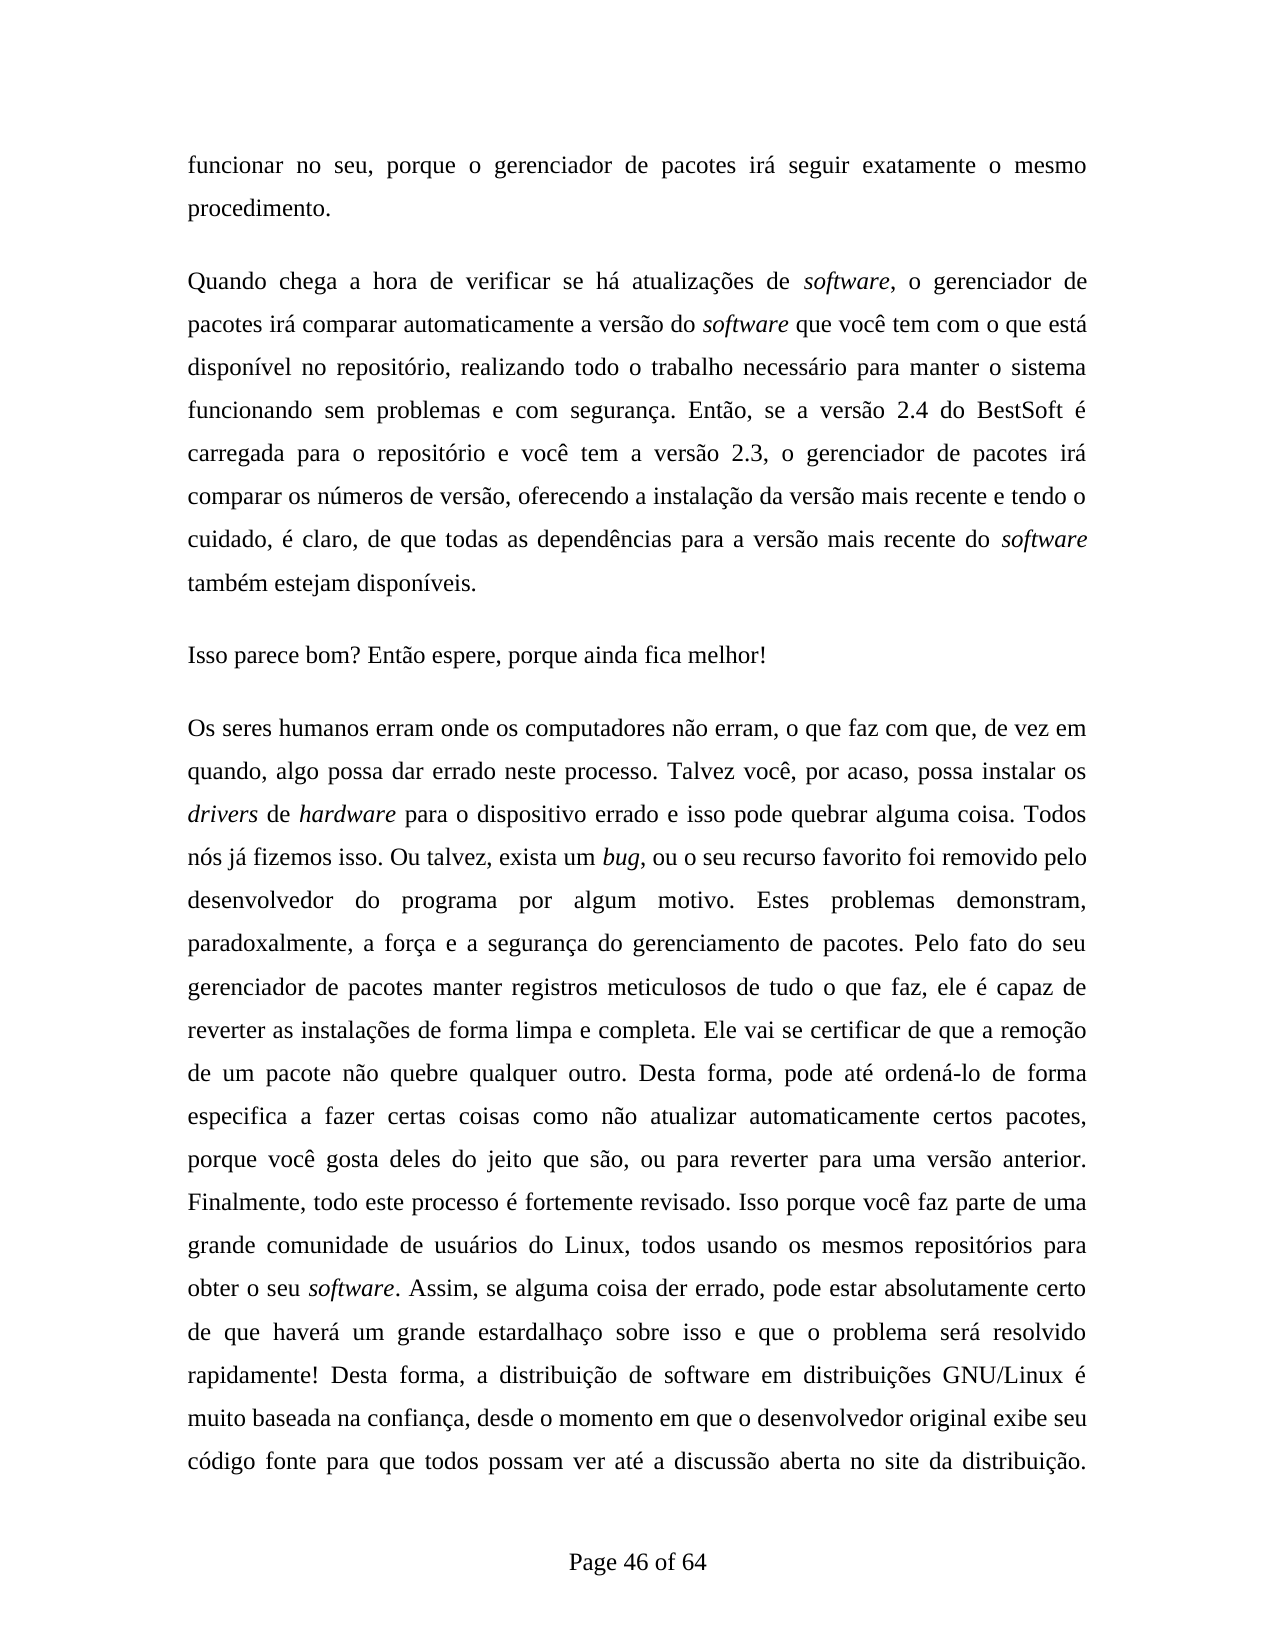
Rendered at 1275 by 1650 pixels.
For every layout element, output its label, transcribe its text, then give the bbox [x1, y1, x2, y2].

text Isso parece bom? Então espere, porque ainda fica melhor! [187, 640, 1087, 669]
text Quando chega a hora de verificar se há atualizações de software, o gerenciador de pacotes irá comparar automaticamente a versão do software que você tem com o que está disponível no repositório, realizando todo o trabalho necessário para manter o sistema funcionando sem problemas e com segurança. Então, se a versão 2.4 do BestSoft é carregada para o repositório e você tem a versão 2.3, o gerenciador de pacotes irá comparar os números de versão, oferecendo a instalação da versão mais recente e tendo o cuidado, é claro, de que todas as dependências para a versão mais recente do software também estejam disponíveis. [187, 266, 1087, 596]
text funcionar no seu, porque o gerenciador de pacotes irá seguir exatamente o mesmo procedimento. [187, 150, 1087, 222]
text Os seres humanos erram onde os computadores não erram, o que faz com que, de vez em quando, algo possa dar errado neste processo. Talvez você, por acaso, possa instalar os drivers de hardware para o dispositivo errado e isso pode quebrar alguma coisa. Todos nós já fizemos isso. Ou talvez, exista um bug, ou o seu recurso favorito foi removido pelo desenvolvedor do programa por algum motivo. Estes problemas demonstram, paradoxalmente, a força e a segurança do gerenciamento de pacotes. Pelo fato do seu gerenciador de pacotes manter registros meticulosos de tudo o que faz, ele é capaz de reverter as instalações de forma limpa e completa. Ele vai se certificar de que a remoção de um pacote não quebre qualquer outro. Desta forma, pode até ordená-lo de forma especifica a fazer certas coisas como não atualizar automaticamente certos pacotes, porque você gosta deles do jeito que são, ou para reverter para uma versão anterior. Finalmente, todo este processo é fortemente revisado. Isso porque você faz parte de uma grande comunidade de usuários do Linux, todos usando os mesmos repositórios para obter o seu software. Assim, se alguma coisa der errado, pode estar absolutamente certo de que haverá um grande estardalhaço sobre isso e que o problema será resolvido rapidamente! Desta forma, a distribuição de software em distribuições GNU/Linux é muito baseada na confiança, desde o momento em que o desenvolvedor original exibe seu código fonte para que todos possam ver até a discussão aberta no site da distribuição. [187, 713, 1087, 1475]
